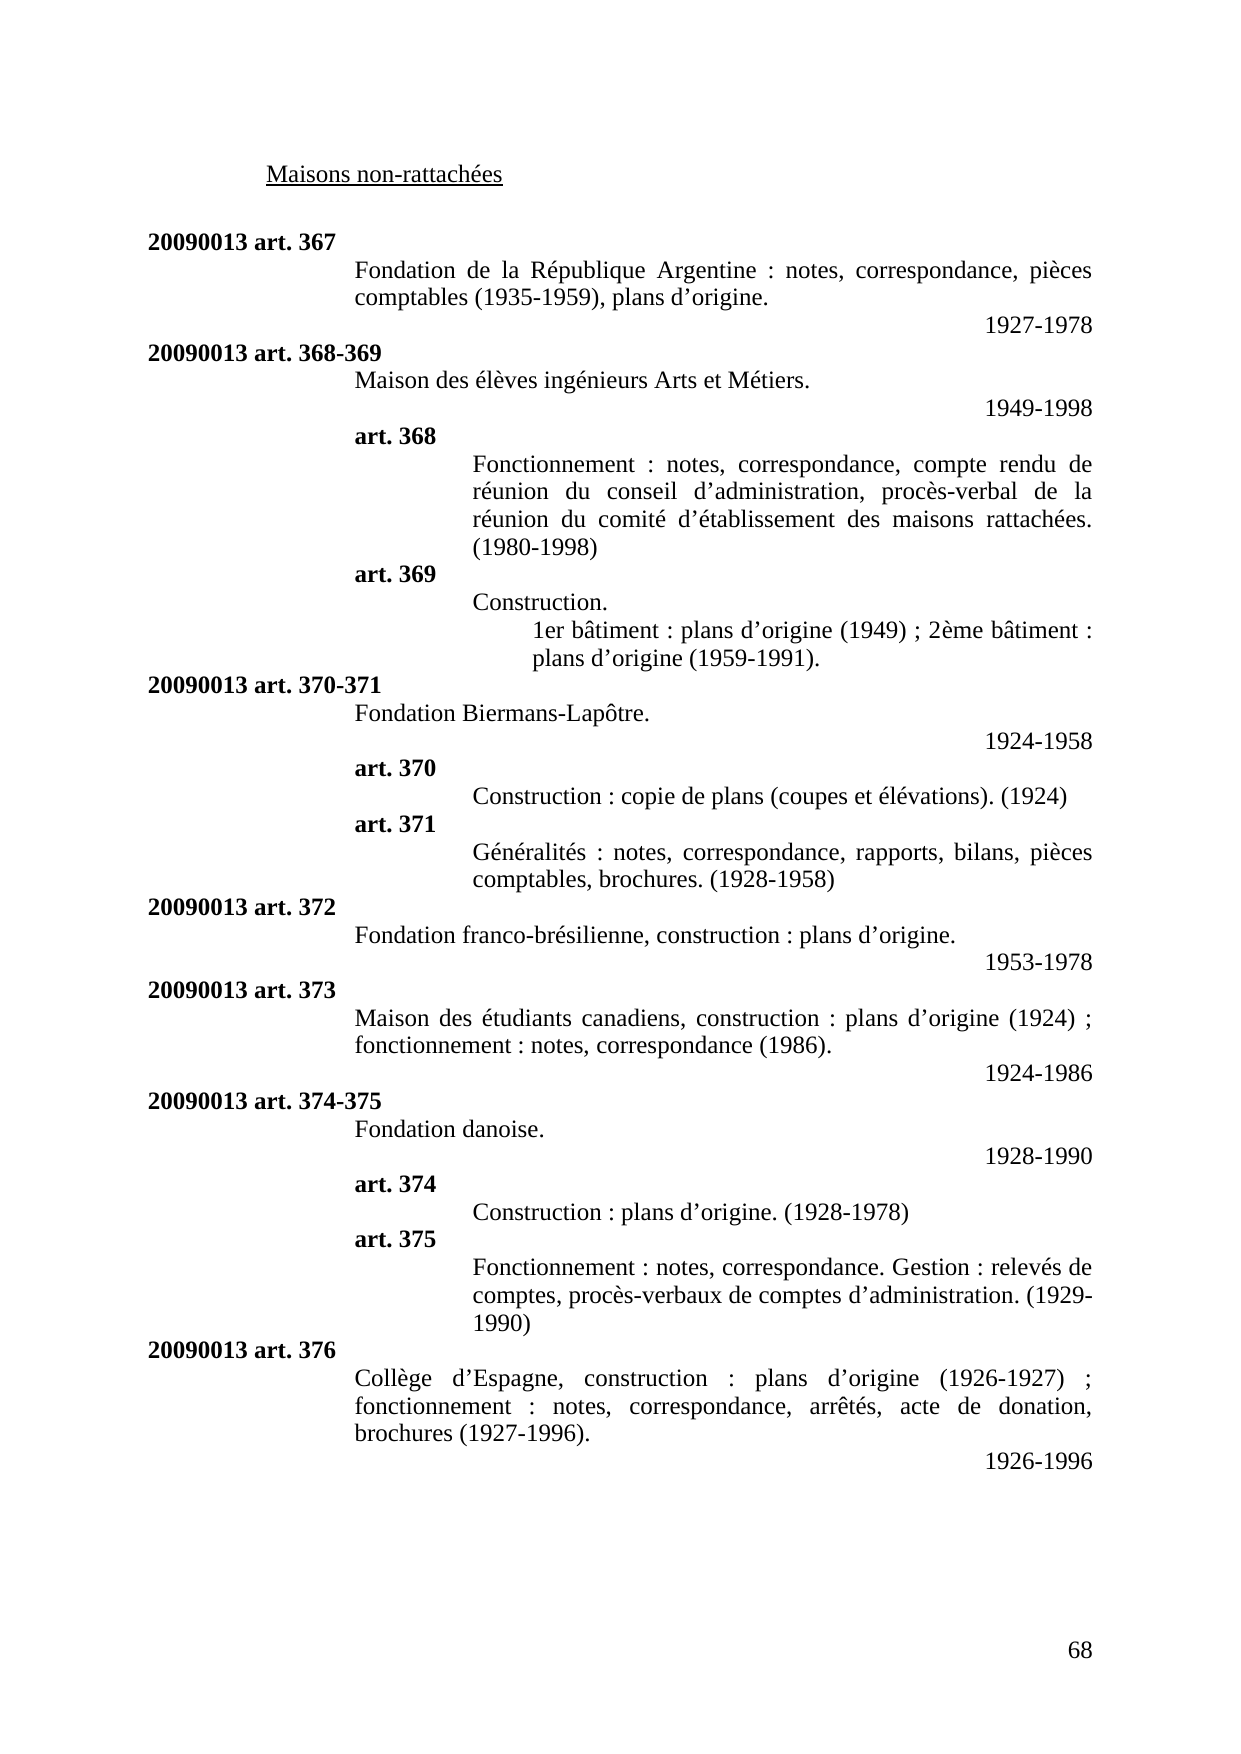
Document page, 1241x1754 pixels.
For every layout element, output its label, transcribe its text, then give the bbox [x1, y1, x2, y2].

text Construction. [472, 588, 1093, 616]
text Fondation de la République Argentine : notes, correspondance, pièces comptables (1935-1959), plans d’origine. [354, 256, 1093, 311]
text 20090013 art. 372 [148, 893, 1093, 921]
text Fonctionnement : notes, correspondance. Gestion : relevés de comptes, procès-verbaux de comptes d’administration. (1929-1990) [472, 1253, 1093, 1336]
text Généralités : notes, correspondance, rapports, bilans, pièces comptables, brochures. (1928-1958) [472, 838, 1093, 893]
text Fondation danoise. [354, 1115, 1093, 1142]
text Fonctionnement : notes, correspondance, compte rendu de réunion du conseil d’administration, procès-verbal de la réunion du comité d’établissement des maisons rattachées. (1980-1998) [472, 450, 1093, 561]
text 20090013 art. 368-369 [148, 339, 1093, 367]
text Fondation franco-brésilienne, construction : plans d’origine. [354, 921, 1093, 948]
text 1928-1990 [148, 1142, 1093, 1170]
text Collège d’Espagne, construction : plans d’origine (1926-1927) ; fonctionnement : notes, correspondance, arrêtés, acte de donation, brochures (1927-1996). [354, 1364, 1093, 1447]
text 1927-1978 [148, 311, 1093, 339]
text 20090013 art. 373 [148, 976, 1093, 1004]
text art. 375 [354, 1226, 1093, 1253]
text 20090013 art. 374-375 [148, 1087, 1093, 1115]
text 1924-1958 [148, 727, 1093, 754]
text art. 374 [354, 1170, 1093, 1198]
text Maisons non-rattachées [207, 160, 1093, 188]
text 1953-1978 [148, 948, 1093, 976]
text art. 368 [354, 422, 1093, 450]
text Maison des étudiants canadiens, construction : plans d’origine (1924) ; fonctionnement : notes, correspondance (1986). [354, 1004, 1093, 1059]
text 1949-1998 [148, 394, 1093, 422]
text 1924-1986 [148, 1059, 1093, 1087]
text 20090013 art. 370-371 [148, 671, 1093, 699]
text Construction : plans d’origine. (1928-1978) [472, 1198, 1093, 1226]
text art. 370 [354, 754, 1093, 782]
text Construction : copie de plans (coupes et élévations). (1924) [472, 782, 1093, 810]
text 20090013 art. 367 [148, 228, 1093, 256]
text art. 371 [354, 810, 1093, 838]
text 1926-1996 [148, 1447, 1093, 1475]
text art. 369 [354, 561, 1093, 588]
text Fondation Biermans-Lapôtre. [354, 699, 1093, 727]
text Maison des élèves ingénieurs Arts et Métiers. [354, 367, 1093, 394]
text 1er bâtiment : plans d’origine (1949) ; 2ème bâtiment : plans d’origine (1959-1991). [532, 616, 1093, 671]
text 20090013 art. 376 [148, 1336, 1093, 1364]
